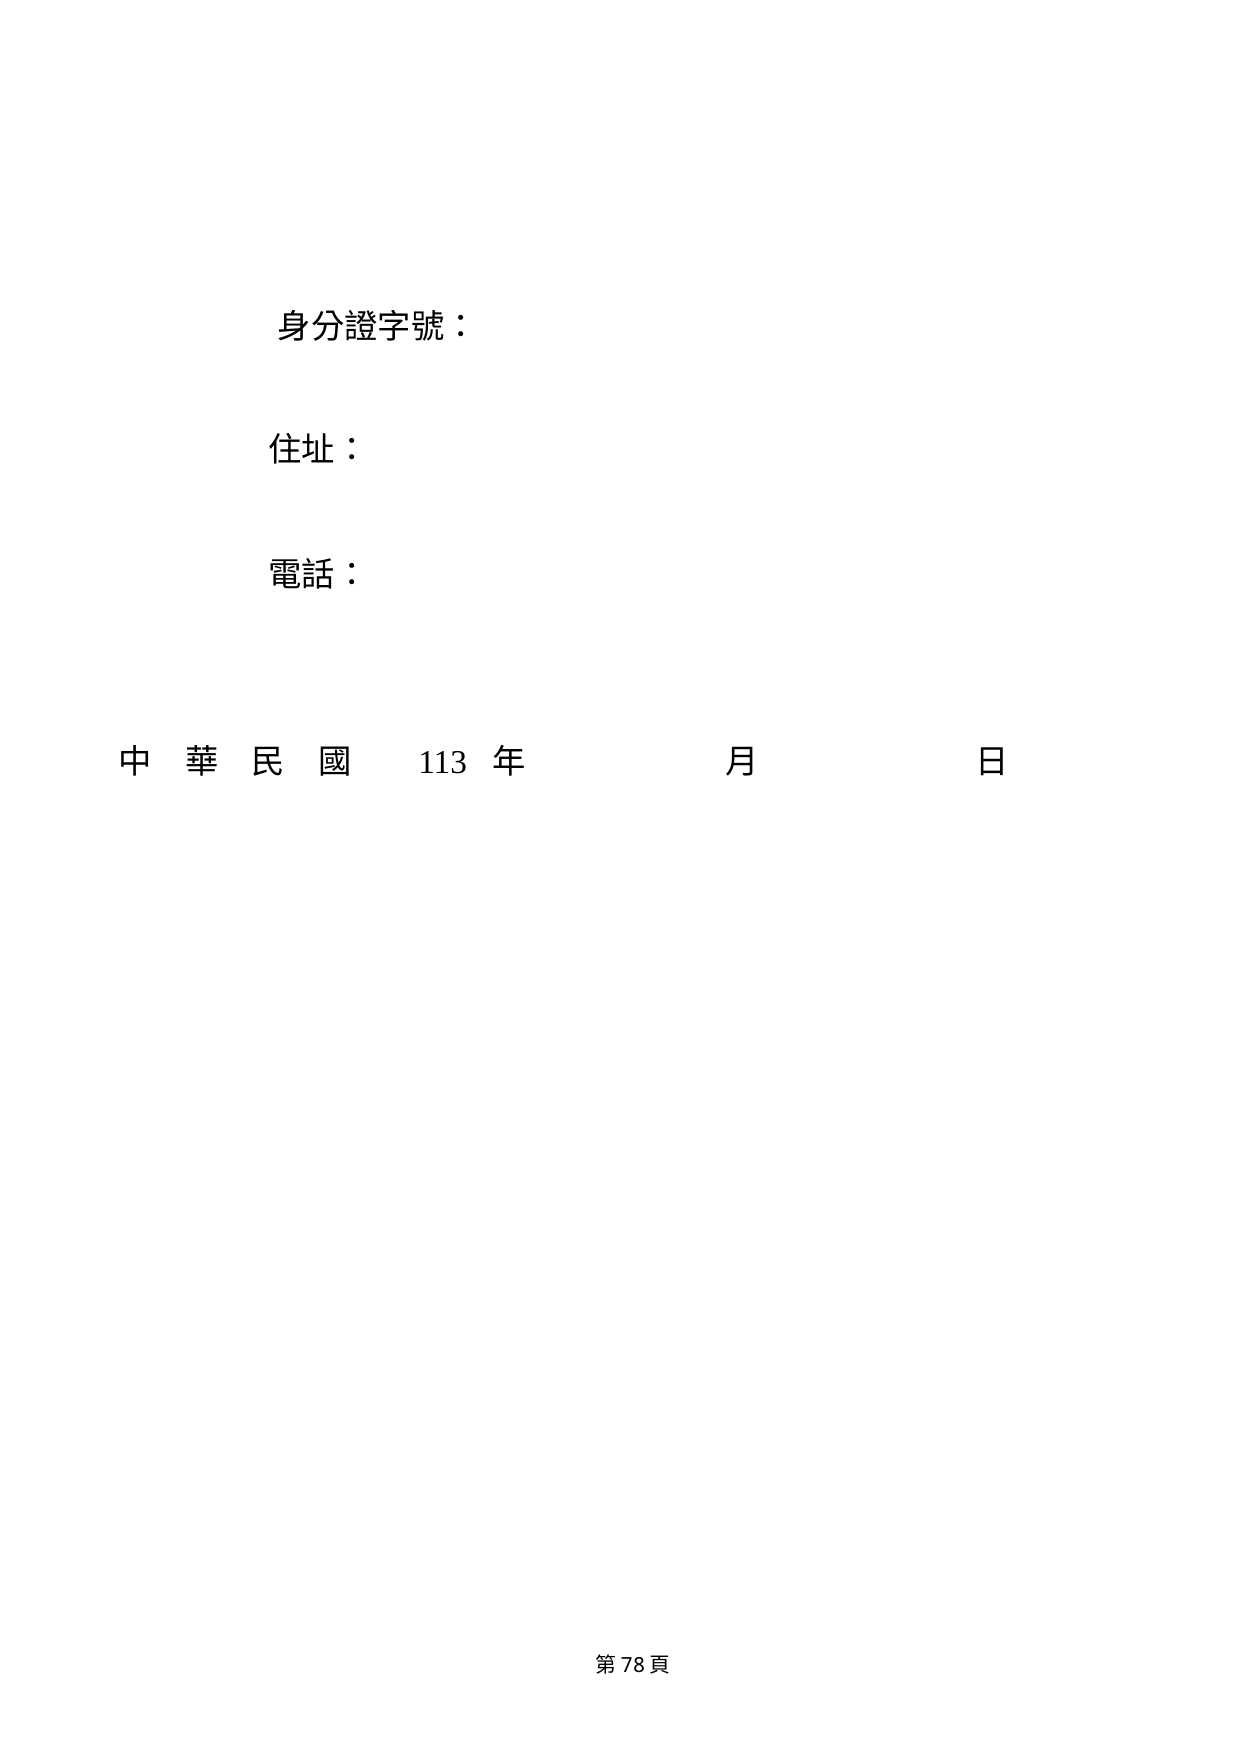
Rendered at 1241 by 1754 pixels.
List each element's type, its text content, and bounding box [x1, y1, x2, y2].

text 身分證字號： [118, 280, 1122, 343]
text 中 華 民 國 113 年 月 日 [118, 718, 1122, 780]
text 住址： [118, 405, 1122, 468]
text 電話： [118, 530, 1122, 593]
